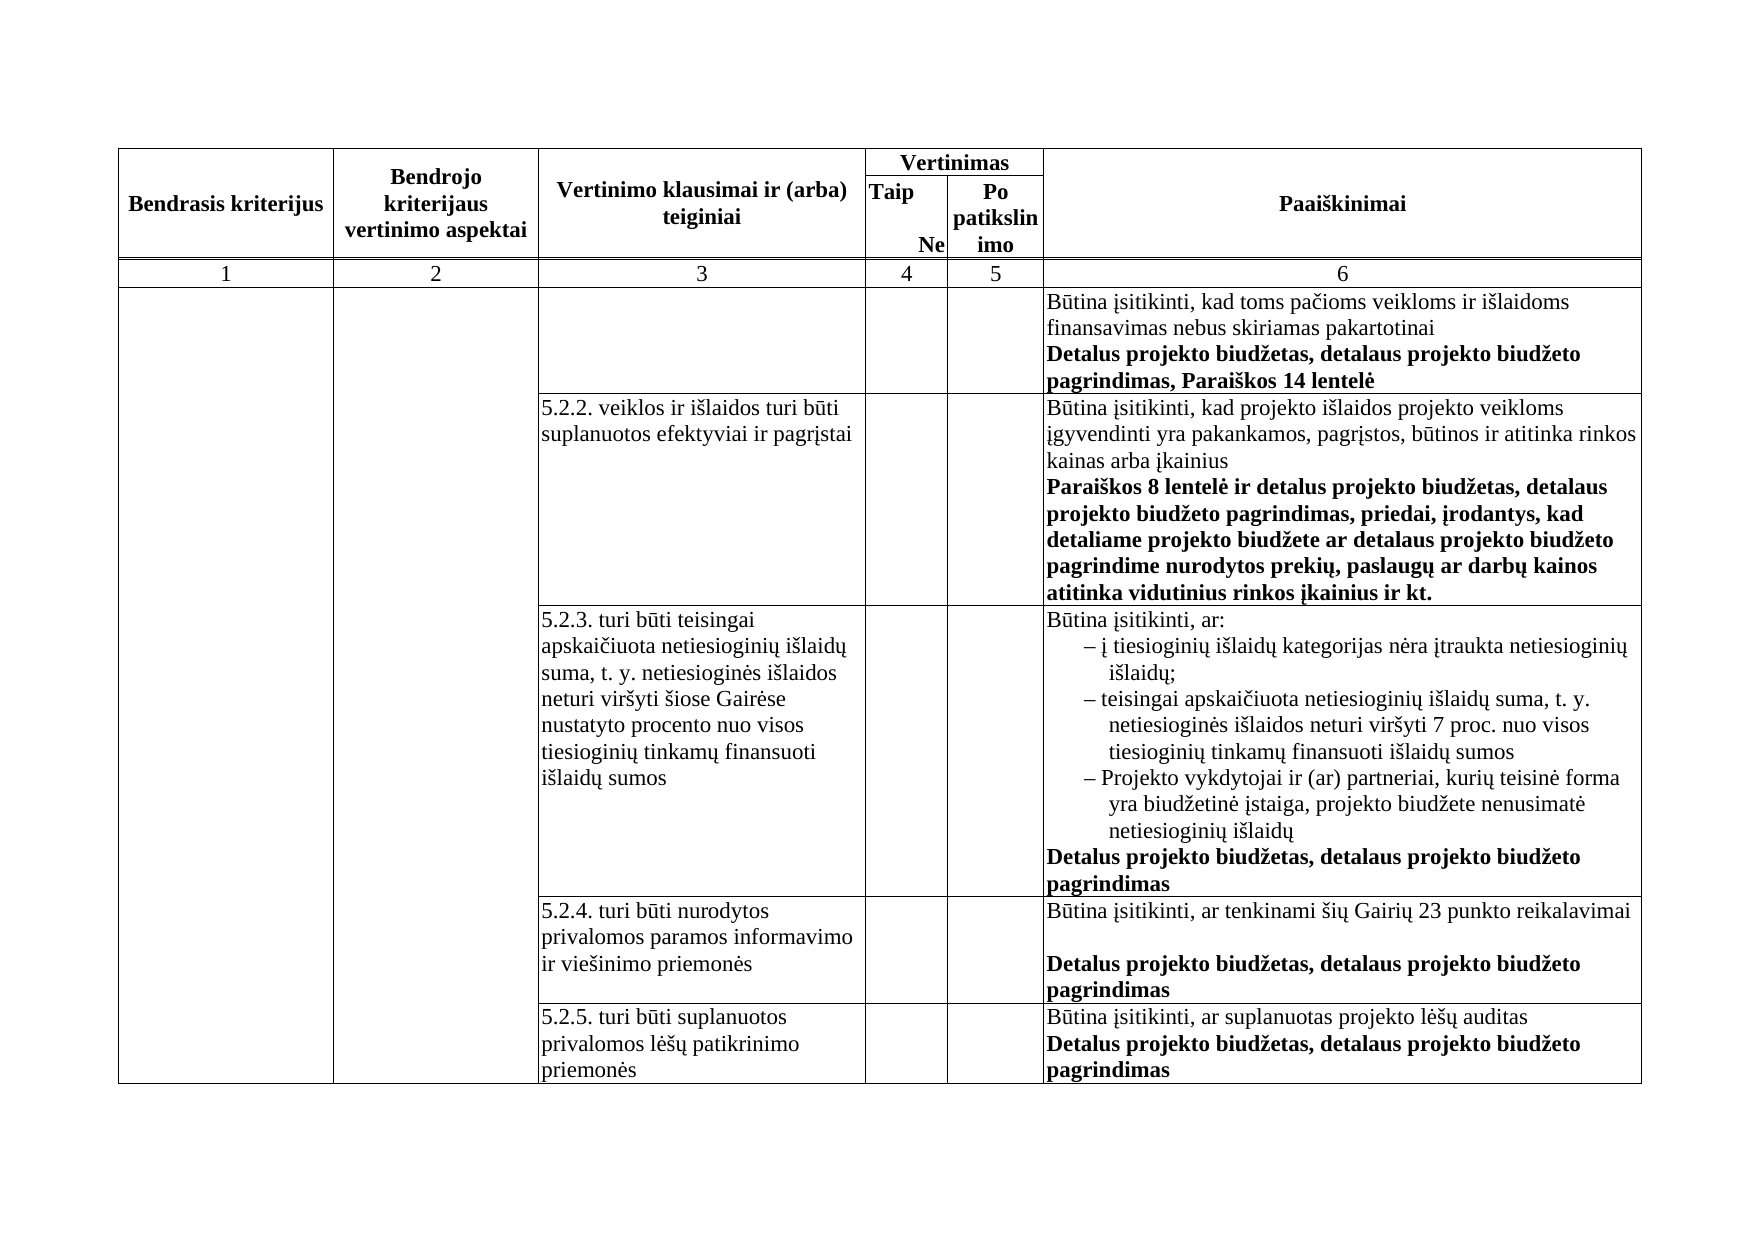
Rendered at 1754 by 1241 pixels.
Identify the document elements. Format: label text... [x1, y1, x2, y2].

table_cell [334, 288, 538, 1082]
table_cell 5.2.4. turi būti nurodytos privalomos paramos informavimo ir viešinimo priemonės [539, 897, 865, 1002]
table_header Bendrojo kriterijaus vertinimo aspektai [334, 149, 538, 257]
table_header Vertinimo klausimai ir (arba) teiginiai [539, 149, 865, 257]
table_cell Po patikslinimo [948, 176, 1043, 257]
table_cell [948, 606, 1043, 896]
table_cell Būtina įsitikinti, ar suplanuotas projekto lėšų auditas Detalus projekto biudžetas, detalaus projekto biudžeto pagrindimas [1044, 1004, 1641, 1082]
table_cell 4 [866, 260, 947, 287]
table_cell [866, 897, 947, 1002]
table_header Bendrasis kriterijus [119, 149, 333, 257]
table_cell 5.2.2. veiklos ir išlaidos turi būti suplanuotos efektyviai ir pagrįstai [539, 394, 865, 605]
table_cell [539, 288, 865, 393]
table_cell Būtina įsitikinti, ar tenkinami šių Gairių 23 punkto reikalavimai Detalus projekto biudžetas, detalaus projekto biudžeto pagrindimas [1044, 897, 1641, 1002]
table_cell 1 [119, 260, 333, 287]
table_cell Būtina įsitikinti, ar: – į tiesioginių išlaidų kategorijas nėra įtraukta netiesioginių išlaidų; – teisingai apskaičiuota netiesioginių išlaidų suma, t. y. netiesioginės išlaidos neturi viršyti 7 proc. nuo visos tiesioginių tinkamų finansuoti išlaidų sumos – Projekto vykdytojai ir (ar) partneriai, kurių teisinė forma yra biudžetinė įstaiga, projekto biudžete nenusimatė netiesioginių išlaidų Detalus projekto biudžetas, detalaus projekto biudžeto pagrindimas [1044, 606, 1641, 896]
table_cell [119, 288, 333, 1082]
table_header Vertinimas [866, 149, 1043, 175]
table_cell Būtina įsitikinti, kad projekto išlaidos projekto veikloms įgyvendinti yra pakankamos, pagrįstos, būtinos ir atitinka rinkos kainas arba įkainius Paraiškos 8 lentelė ir detalus projekto biudžetas, detalaus projekto biudžeto pagrindimas, priedai, įrodantys, kad detaliame projekto biudžete ar detalaus projekto biudžeto pagrindime nurodytos prekių, paslaugų ar darbų kainos atitinka vidutinius rinkos įkainius ir kt. [1044, 394, 1641, 605]
table_cell Būtina įsitikinti, kad toms pačioms veikloms ir išlaidoms finansavimas nebus skiriamas pakartotinai Detalus projekto biudžetas, detalaus projekto biudžeto pagrindimas, Paraiškos 14 lentelė [1044, 288, 1641, 393]
table_cell [866, 288, 947, 393]
table_cell 5.2.5. turi būti suplanuotos privalomos lėšų patikrinimo priemonės [539, 1004, 865, 1082]
table_header Paaiškinimai [1044, 149, 1641, 257]
table_cell [948, 1004, 1043, 1082]
table_cell [866, 606, 947, 896]
table_cell 5 [948, 260, 1043, 287]
table_cell [948, 897, 1043, 1002]
table_cell [948, 288, 1043, 393]
table_cell [866, 394, 947, 605]
table_cell 5.2.3. turi būti teisingai apskaičiuota netiesioginių išlaidų suma, t. y. netiesioginės išlaidos neturi viršyti šiose Gairėse nustatyto procento nuo visos tiesioginių tinkamų finansuoti išlaidų sumos [539, 606, 865, 896]
table_cell 6 [1044, 260, 1641, 287]
table_cell Taip Ne [866, 176, 947, 257]
table_cell [866, 1004, 947, 1082]
table_cell 2 [334, 260, 538, 287]
table_cell 3 [539, 260, 865, 287]
table_cell [948, 394, 1043, 605]
